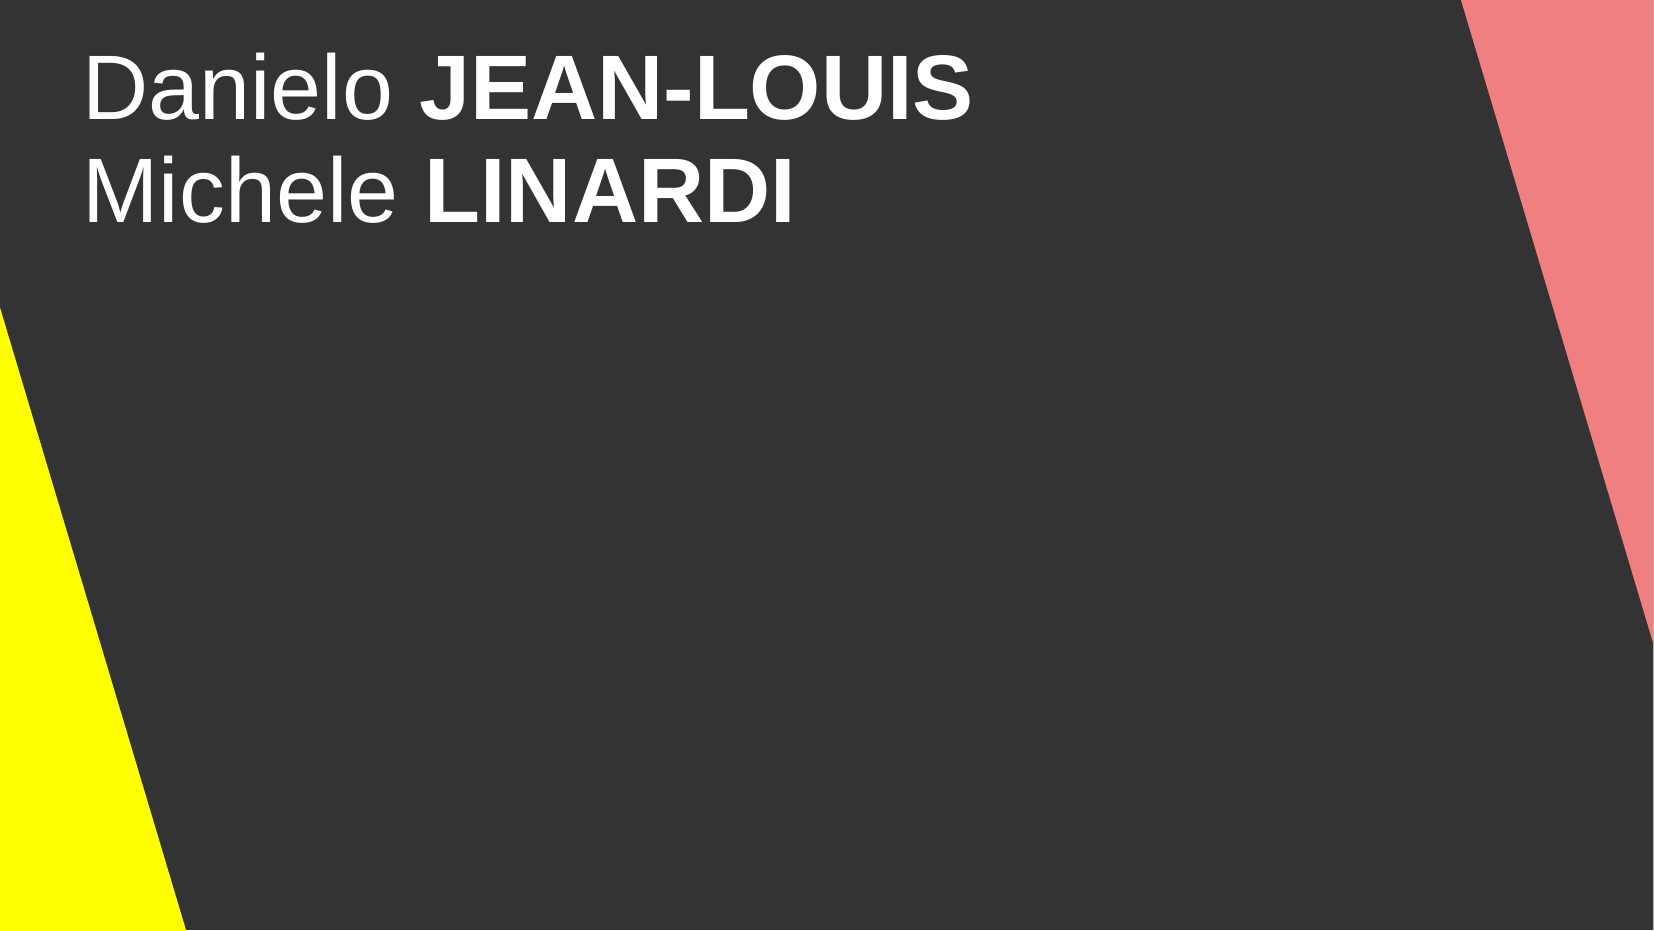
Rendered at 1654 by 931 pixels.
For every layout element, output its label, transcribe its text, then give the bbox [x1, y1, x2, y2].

subtitle Danielo JEAN-LOUIS Michele LINARDI [82, 36, 1571, 758]
text_box [1460, 0, 1654, 647]
text_box [0, 307, 187, 931]
